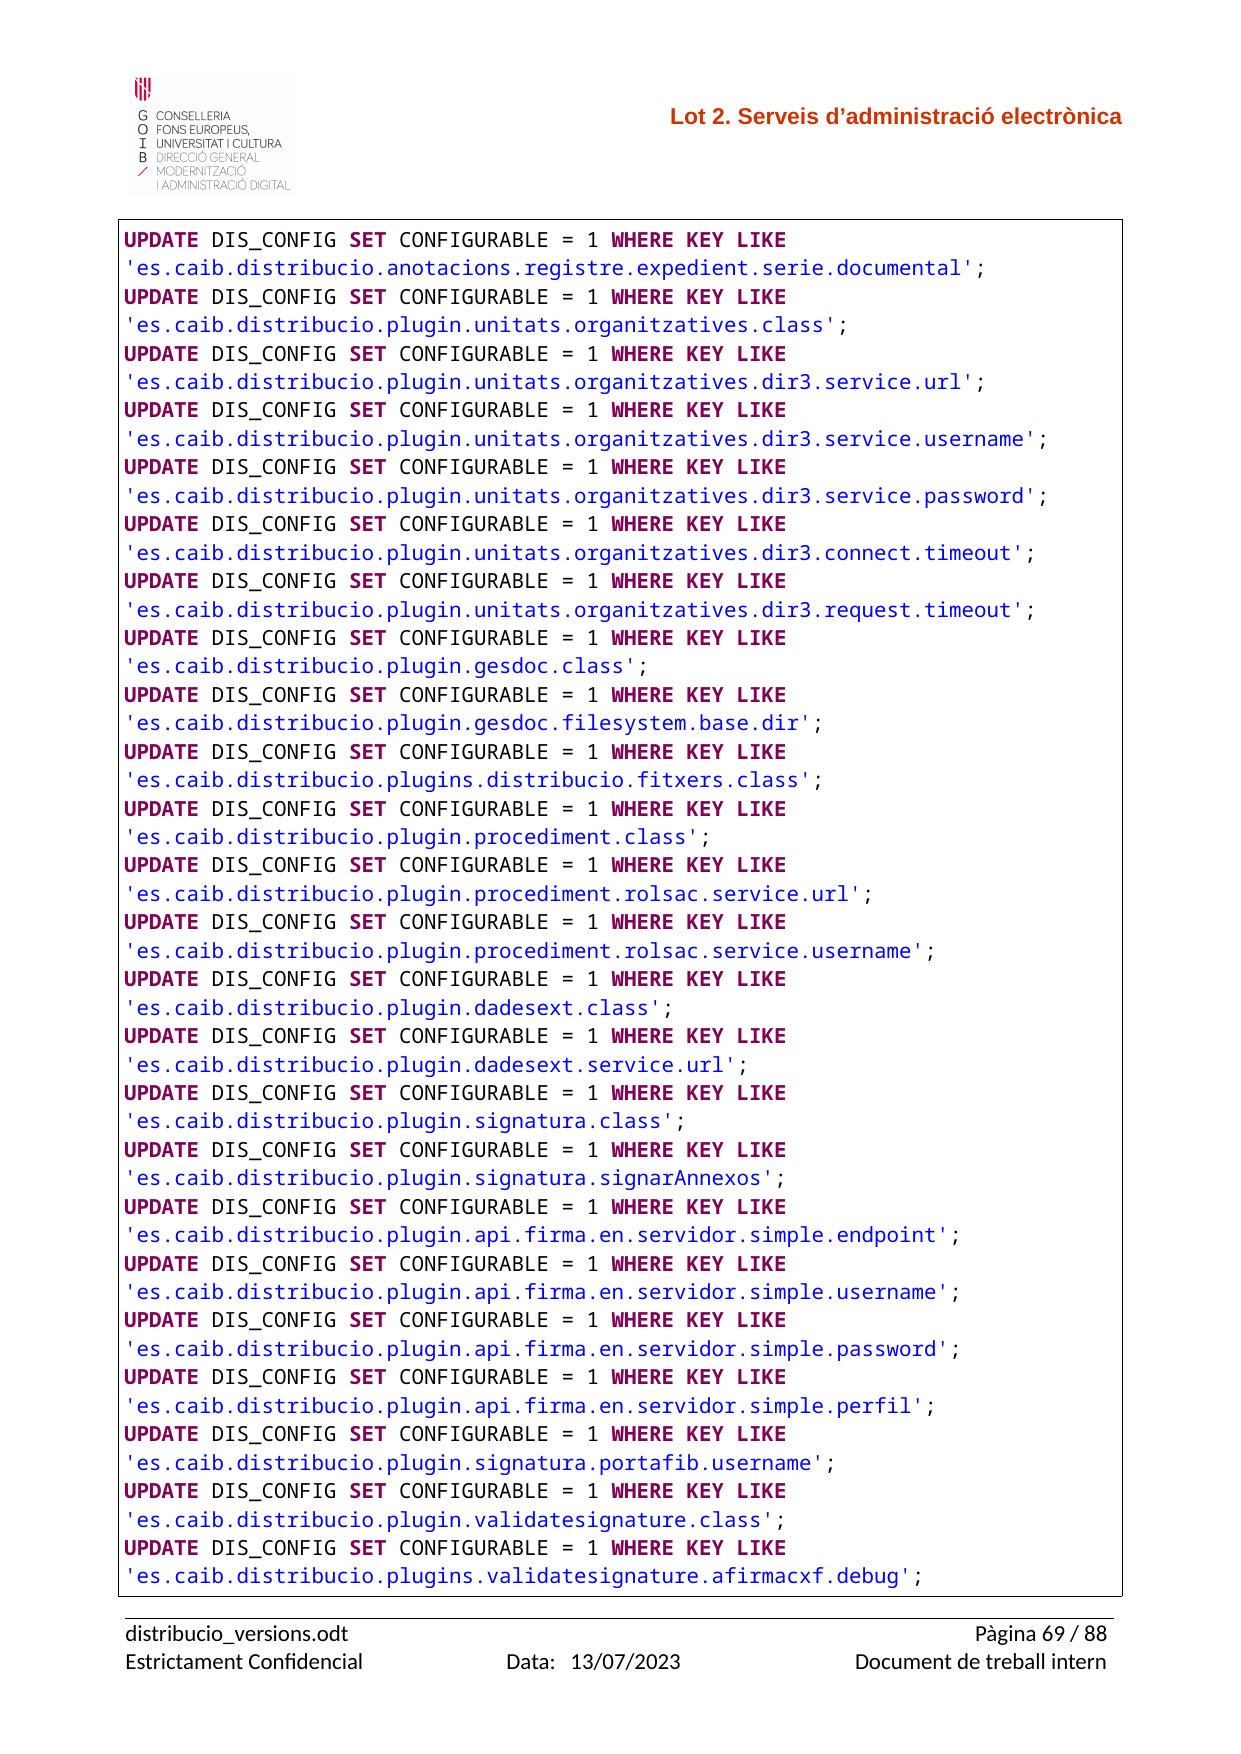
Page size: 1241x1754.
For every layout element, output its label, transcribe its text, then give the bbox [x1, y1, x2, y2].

picture [126, 70, 299, 197]
table_header UPDATE DIS_CONFIG SET CONFIGURABLE = 1 WHERE KEY LIKE 'es.caib.distribucio.anotacions.registre.expedient.serie.documental'; UPDATE DIS_CONFIG SET CONFIGURABLE = 1 WHERE KEY LIKE 'es.caib.distribucio.plugin.unitats.organitzatives.class'; UPDATE DIS_CONFIG SET CONFIGURABLE = 1 WHERE KEY LIKE 'es.caib.distribucio.plugin.unitats.organitzatives.dir3.service.url'; UPDATE DIS_CONFIG SET CONFIGURABLE = 1 WHERE KEY LIKE 'es.caib.distribucio.plugin.unitats.organitzatives.dir3.service.username'; UPDATE DIS_CONFIG SET CONFIGURABLE = 1 WHERE KEY LIKE 'es.caib.distribucio.plugin.unitats.organitzatives.dir3.service.password'; UPDATE DIS_CONFIG SET CONFIGURABLE = 1 WHERE KEY LIKE 'es.caib.distribucio.plugin.unitats.organitzatives.dir3.connect.timeout'; UPDATE DIS_CONFIG SET CONFIGURABLE = 1 WHERE KEY LIKE 'es.caib.distribucio.plugin.unitats.organitzatives.dir3.request.timeout'; UPDATE DIS_CONFIG SET CONFIGURABLE = 1 WHERE KEY LIKE 'es.caib.distribucio.plugin.gesdoc.class'; UPDATE DIS_CONFIG SET CONFIGURABLE = 1 WHERE KEY LIKE 'es.caib.distribucio.plugin.gesdoc.filesystem.base.dir'; UPDATE DIS_CONFIG SET CONFIGURABLE = 1 WHERE KEY LIKE 'es.caib.distribucio.plugins.distribucio.fitxers.class'; UPDATE DIS_CONFIG SET CONFIGURABLE = 1 WHERE KEY LIKE 'es.caib.distribucio.plugin.procediment.class'; UPDATE DIS_CONFIG SET CONFIGURABLE = 1 WHERE KEY LIKE 'es.caib.distribucio.plugin.procediment.rolsac.service.url'; UPDATE DIS_CONFIG SET CONFIGURABLE = 1 WHERE KEY LIKE 'es.caib.distribucio.plugin.procediment.rolsac.service.username'; UPDATE DIS_CONFIG SET CONFIGURABLE = 1 WHERE KEY LIKE 'es.caib.distribucio.plugin.dadesext.class'; UPDATE DIS_CONFIG SET CONFIGURABLE = 1 WHERE KEY LIKE 'es.caib.distribucio.plugin.dadesext.service.url'; UPDATE DIS_CONFIG SET CONFIGURABLE = 1 WHERE KEY LIKE 'es.caib.distribucio.plugin.signatura.class'; UPDATE DIS_CONFIG SET CONFIGURABLE = 1 WHERE KEY LIKE 'es.caib.distribucio.plugin.signatura.signarAnnexos'; UPDATE DIS_CONFIG SET CONFIGURABLE = 1 WHERE KEY LIKE 'es.caib.distribucio.plugin.api.firma.en.servidor.simple.endpoint'; UPDATE DIS_CONFIG SET CONFIGURABLE = 1 WHERE KEY LIKE 'es.caib.distribucio.plugin.api.firma.en.servidor.simple.username'; UPDATE DIS_CONFIG SET CONFIGURABLE = 1 WHERE KEY LIKE 'es.caib.distribucio.plugin.api.firma.en.servidor.simple.password'; UPDATE DIS_CONFIG SET CONFIGURABLE = 1 WHERE KEY LIKE 'es.caib.distribucio.plugin.api.firma.en.servidor.simple.perfil'; UPDATE DIS_CONFIG SET CONFIGURABLE = 1 WHERE KEY LIKE 'es.caib.distribucio.plugin.signatura.portafib.username'; UPDATE DIS_CONFIG SET CONFIGURABLE = 1 WHERE KEY LIKE 'es.caib.distribucio.plugin.validatesignature.class'; UPDATE DIS_CONFIG SET CONFIGURABLE = 1 WHERE KEY LIKE 'es.caib.distribucio.plugins.validatesignature.afirmacxf.debug'; [119, 220, 1122, 1596]
